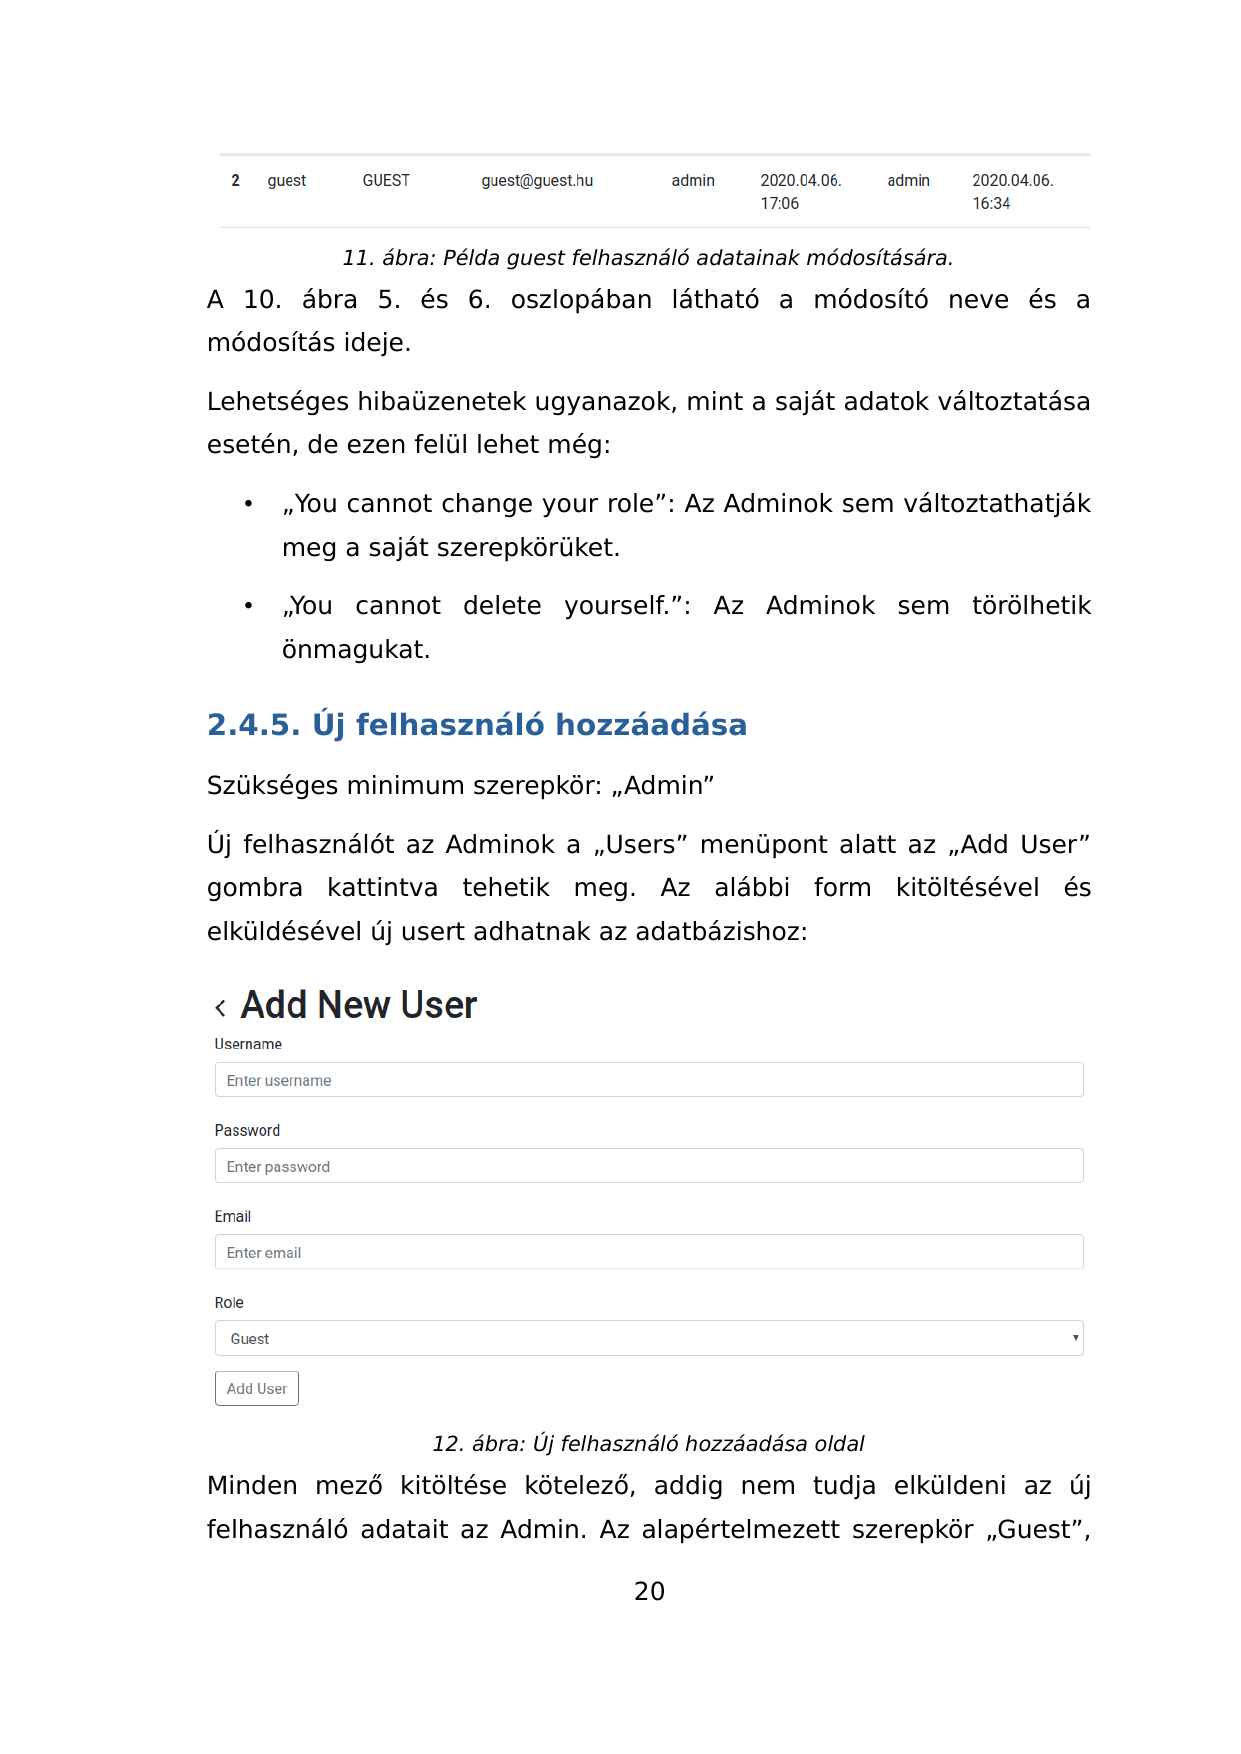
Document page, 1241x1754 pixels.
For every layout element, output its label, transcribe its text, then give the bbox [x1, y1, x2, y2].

text Szükséges minimum szerepkör: „Admin” [207, 772, 1093, 801]
picture [206, 975, 1093, 1416]
subtitle Új felhasználó hozzáadása [207, 708, 1093, 742]
text Lehetséges hibaüzenetek ugyanazok, mint a saját adatok változtatása esetén, de ezen felül lehet még: [207, 387, 1093, 460]
text 11. ábra: Példa guest felhasználó adatainak módosítására. [207, 229, 1093, 270]
picture [206, 153, 1093, 229]
list „You cannot change your role”: Az Adminok sem változtathatják meg a saját szerepkörüket. [244, 489, 1093, 562]
text 12. ábra: Új felhasználó hozzáadása oldal [207, 1416, 1093, 1457]
text [207, 148, 1093, 153]
text Minden mező kitöltése kötelező, addig nem tudja elküldeni az új felhasználó adatait az Admin. Az alapértelmezett szerepkör „Guest”, [207, 1457, 1093, 1544]
text A 10. ábra 5. és 6. oszlopában látható a módosító neve és a módosítás ideje. [207, 270, 1093, 358]
text Új felhasználót az Adminok a „Users” menüpont alatt az „Add User” gombra kattintva tehetik meg. Az alábbi form kitöltésével és elküldésével új usert adhatnak az adatbázishoz: [207, 830, 1093, 947]
list „You cannot delete yourself.”: Az Adminok sem törölhetik önmagukat. [244, 591, 1093, 664]
